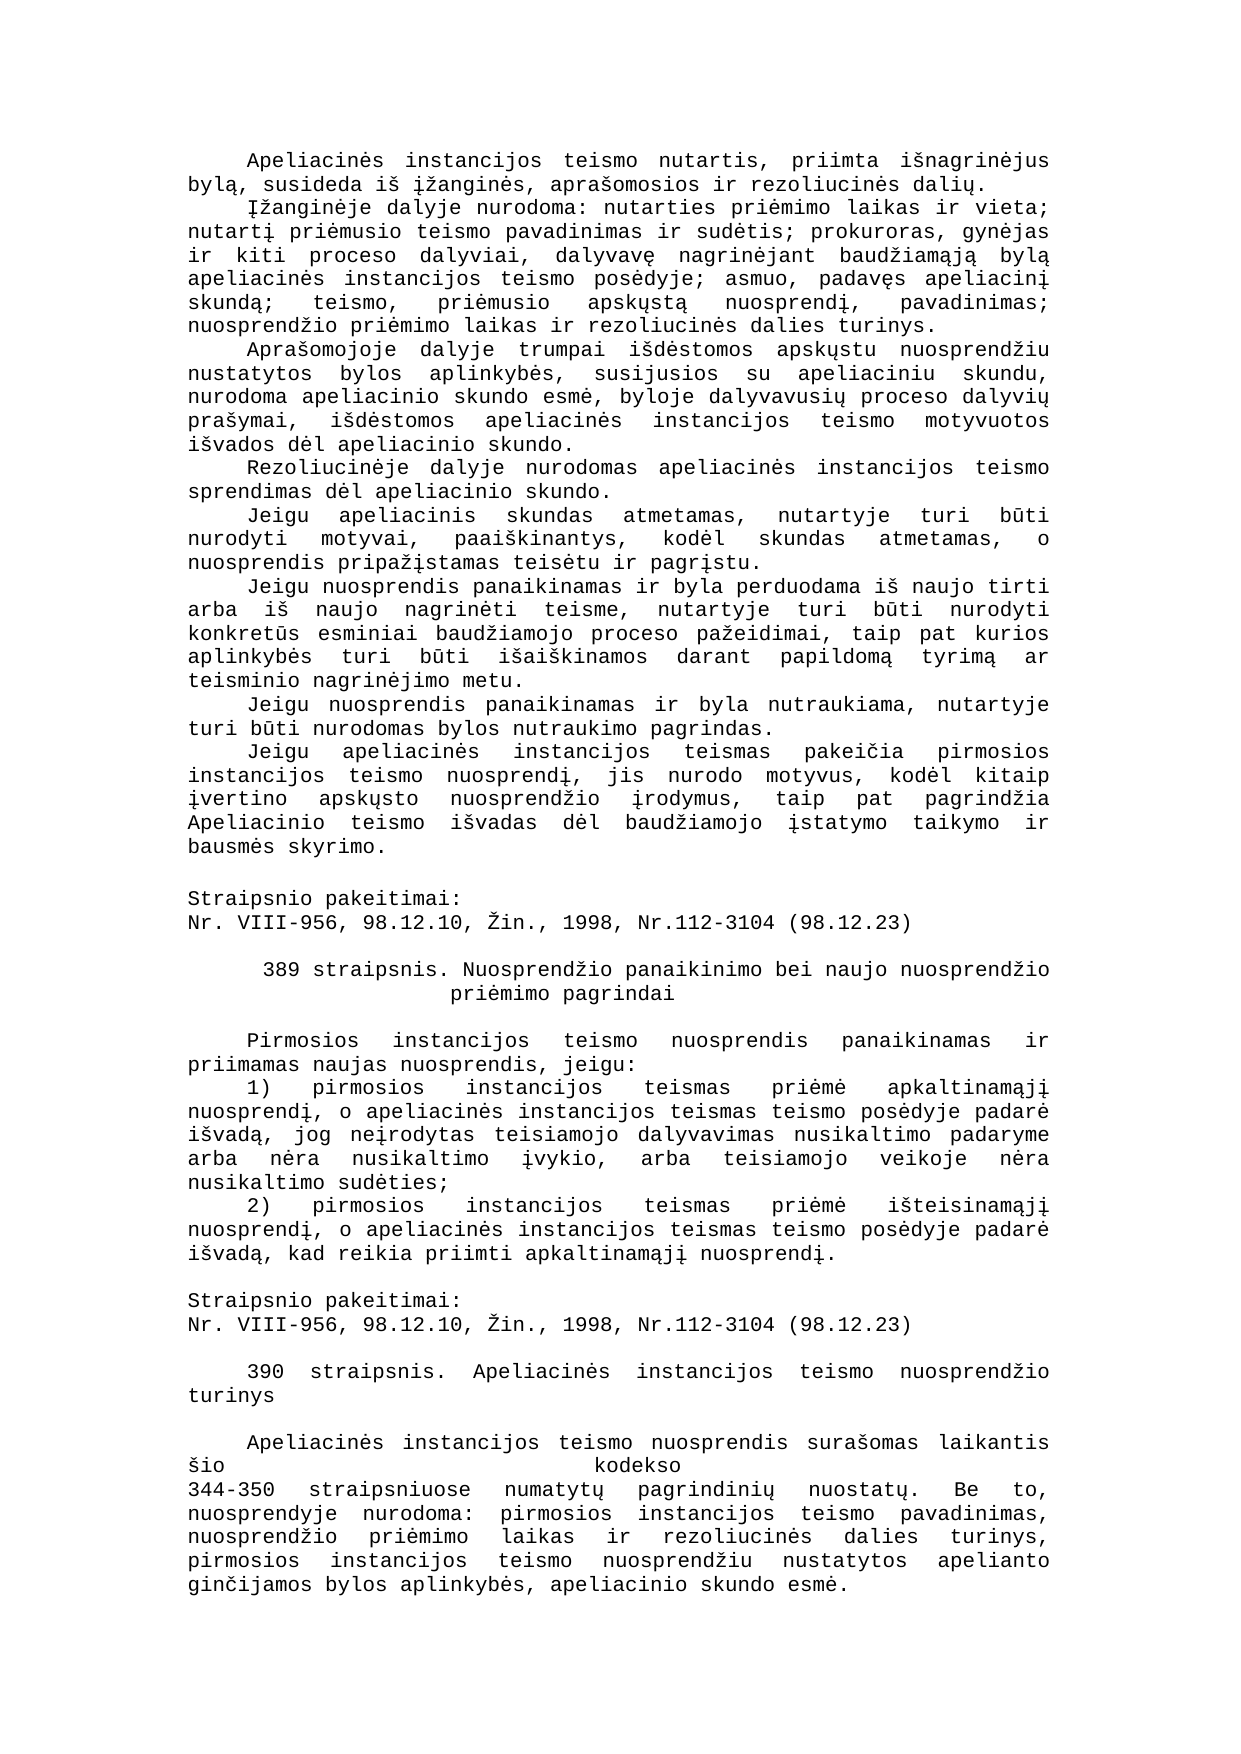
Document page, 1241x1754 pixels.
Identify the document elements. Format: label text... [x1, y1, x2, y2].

text 389 straipsnis. Nuosprendžio panaikinimo bei naujo nuosprendžio priėmimo pagrindai [262, 959, 1050, 1006]
text Jeigu apeliacinės instancijos teismas pakeičia pirmosios instancijos teismo nuosprendį, jis nurodo motyvus, kodėl kitaip įvertino apskųsto nuosprendžio įrodymus, taip pat pagrindžia Apeliacinio teismo išvadas dėl baudžiamojo įstatymo taikymo ir bausmės skyrimo. [187, 741, 1050, 859]
text 1) pirmosios instancijos teismas priėmė apkaltinamąjį nuosprendį, o apeliacinės instancijos teismas teismo posėdyje padarė išvadą, jog neįrodytas teisiamojo dalyvavimas nusikaltimo padaryme arba nėra nusikaltimo įvykio, arba teisiamojo veikoje nėra nusikaltimo sudėties; [187, 1077, 1050, 1195]
text 2) pirmosios instancijos teismas priėmė išteisinamąjį nuosprendį, o apeliacinės instancijos teismas teismo posėdyje padarė išvadą, kad reikia priimti apkaltinamąjį nuosprendį. [187, 1195, 1050, 1266]
text Jeigu nuosprendis panaikinamas ir byla perduodama iš naujo tirti arba iš naujo nagrinėti teisme, nutartyje turi būti nurodyti konkretūs esminiai baudžiamojo proceso pažeidimai, taip pat kurios aplinkybės turi būti išaiškinamos darant papildomą tyrimą ar teisminio nagrinėjimo metu. [187, 576, 1050, 694]
text Rezoliucinėje dalyje nurodomas apeliacinės instancijos teismo sprendimas dėl apeliacinio skundo. [187, 457, 1050, 505]
text Straipsnio pakeitimai: [187, 888, 1050, 912]
text Įžanginėje dalyje nurodoma: nutarties priėmimo laikas ir vieta; nutartį priėmusio teismo pavadinimas ir sudėtis; prokuroras, gynėjas ir kiti proceso dalyviai, dalyvavę nagrinėjant baudžiamąją bylą apeliacinės instancijos teismo posėdyje; asmuo, padavęs apeliacinį skundą; teismo, priėmusio apskųstą nuosprendį, pavadinimas; nuosprendžio priėmimo laikas ir rezoliucinės dalies turinys. [187, 197, 1050, 339]
text Apeliacinės instancijos teismo nutartis, priimta išnagrinėjus bylą, susideda iš įžanginės, aprašomosios ir rezoliucinės dalių. [187, 150, 1050, 197]
text Pirmosios instancijos teismo nuosprendis panaikinamas ir priimamas naujas nuosprendis, jeigu: [187, 1030, 1050, 1077]
text Nr. VIII-956, 98.12.10, Žin., 1998, Nr.112-3104 (98.12.23) [187, 912, 1050, 935]
text Aprašomojoje dalyje trumpai išdėstomos apskųstu nuosprendžiu nustatytos bylos aplinkybės, susijusios su apeliaciniu skundu, nurodoma apeliacinio skundo esmė, byloje dalyvavusių proceso dalyvių prašymai, išdėstomos apeliacinės instancijos teismo motyvuotos išvados dėl apeliacinio skundo. [187, 339, 1050, 457]
text Jeigu nuosprendis panaikinamas ir byla nutraukiama, nutartyje turi būti nurodomas bylos nutraukimo pagrindas. [187, 694, 1050, 741]
text Jeigu apeliacinis skundas atmetamas, nutartyje turi būti nurodyti motyvai, paaiškinantys, kodėl skundas atmetamas, o nuosprendis pripažįstamas teisėtu ir pagrįstu. [187, 505, 1050, 576]
text Straipsnio pakeitimai: [187, 1290, 1050, 1314]
text Apeliacinės instancijos teismo nuosprendis surašomas laikantis šio kodekso 344-350 straipsniuose numatytų pagrindinių nuostatų. Be to, nuosprendyje nurodoma: pirmosios instancijos teismo pavadinimas, nuosprendžio priėmimo laikas ir rezoliucinės dalies turinys, pirmosios instancijos teismo nuosprendžiu nustatytos apelianto ginčijamos bylos aplinkybės, apeliacinio skundo esmė. [187, 1432, 1050, 1597]
text Nr. VIII-956, 98.12.10, Žin., 1998, Nr.112-3104 (98.12.23) [187, 1314, 1050, 1337]
text 390 straipsnis. Apeliacinės instancijos teismo nuosprendžio turinys [187, 1361, 1050, 1408]
